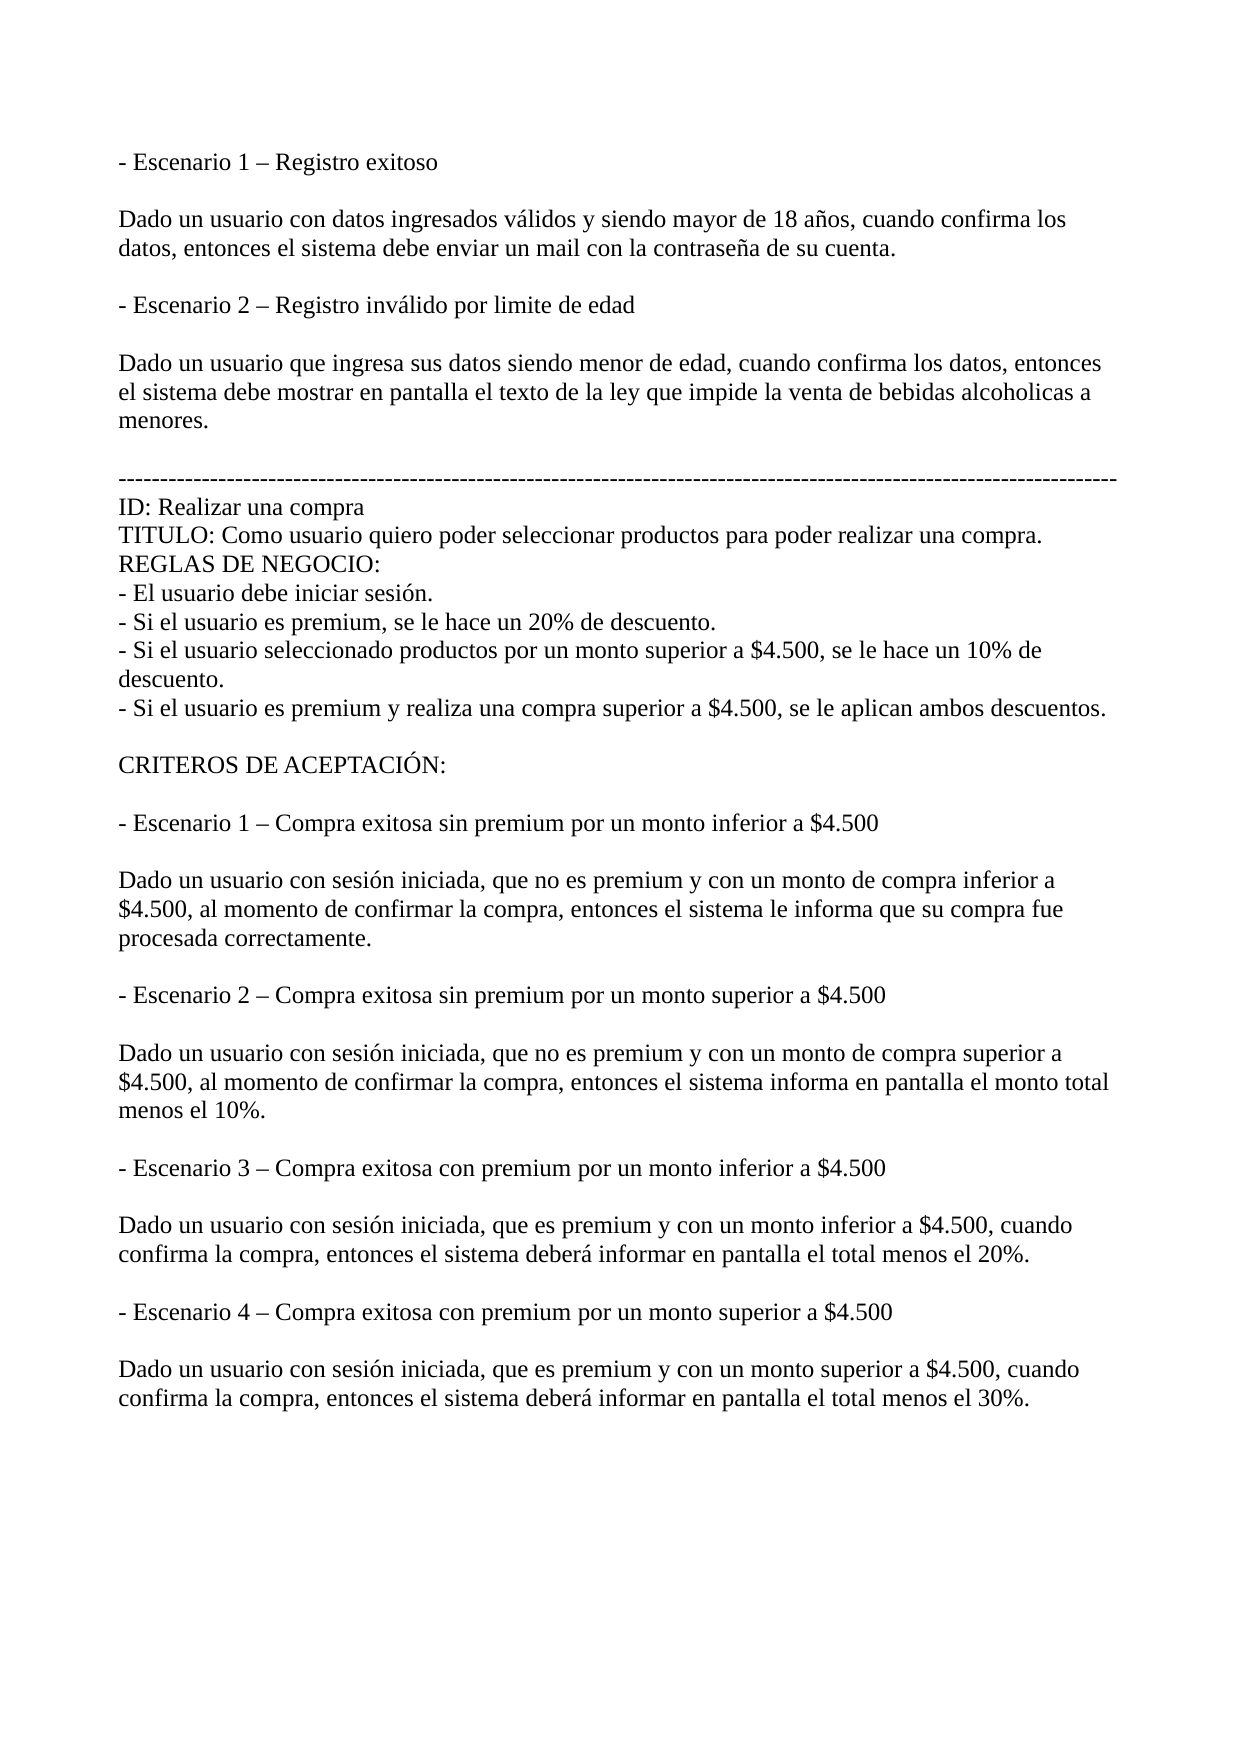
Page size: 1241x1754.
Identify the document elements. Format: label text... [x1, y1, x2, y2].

text - Escenario 2 – Registro inválido por limite de edad [118, 291, 1122, 319]
text - Escenario 1 – Registro exitoso [118, 147, 1122, 176]
text Dado un usuario con sesión iniciada, que es premium y con un monto superior a $4.500, cuando confirma la compra, entonces el sistema deberá informar en pantalla el total menos el 30%. [118, 1354, 1122, 1412]
text ID: Realizar una compra [118, 492, 1122, 521]
text CRITEROS DE ACEPTACIÓN: [118, 751, 1122, 779]
text REGLAS DE NEGOCIO: [118, 549, 1122, 578]
text - Escenario 2 – Compra exitosa sin premium por un monto superior a $4.500 [118, 981, 1122, 1009]
text TITULO: Como usuario quiero poder seleccionar productos para poder realizar una compra. [118, 521, 1122, 549]
text - Escenario 1 – Compra exitosa sin premium por un monto inferior a $4.500 [118, 808, 1122, 837]
text Dado un usuario que ingresa sus datos siendo menor de edad, cuando confirma los datos, entonces el sistema debe mostrar en pantalla el texto de la ley que impide la venta de bebidas alcoholicas a menores. [118, 348, 1122, 434]
text - Si el usuario es premium y realiza una compra superior a $4.500, se le aplican ambos descuentos. [118, 693, 1122, 722]
text - Escenario 3 – Compra exitosa con premium por un monto inferior a $4.500 [118, 1153, 1122, 1182]
text - Si el usuario seleccionado productos por un monto superior a $4.500, se le hace un 10% de descuento. [118, 636, 1122, 693]
text Dado un usuario con sesión iniciada, que es premium y con un monto inferior a $4.500, cuando confirma la compra, entonces el sistema deberá informar en pantalla el total menos el 20%. [118, 1211, 1122, 1268]
text - Escenario 4 – Compra exitosa con premium por un monto superior a $4.500 [118, 1297, 1122, 1326]
text Dado un usuario con sesión iniciada, que no es premium y con un monto de compra superior a $4.500, al momento de confirmar la compra, entonces el sistema informa en pantalla el monto total menos el 10%. [118, 1038, 1122, 1124]
text ------------------------------------------------------------------------------------------------------------------------ [118, 463, 1122, 492]
text - Si el usuario es premium, se le hace un 20% de descuento. [118, 607, 1122, 636]
text Dado un usuario con sesión iniciada, que no es premium y con un monto de compra inferior a $4.500, al momento de confirmar la compra, entonces el sistema le informa que su compra fue procesada correctamente. [118, 866, 1122, 952]
text - El usuario debe iniciar sesión. [118, 578, 1122, 607]
text Dado un usuario con datos ingresados válidos y siendo mayor de 18 años, cuando confirma los datos, entonces el sistema debe enviar un mail con la contraseña de su cuenta. [118, 204, 1122, 262]
